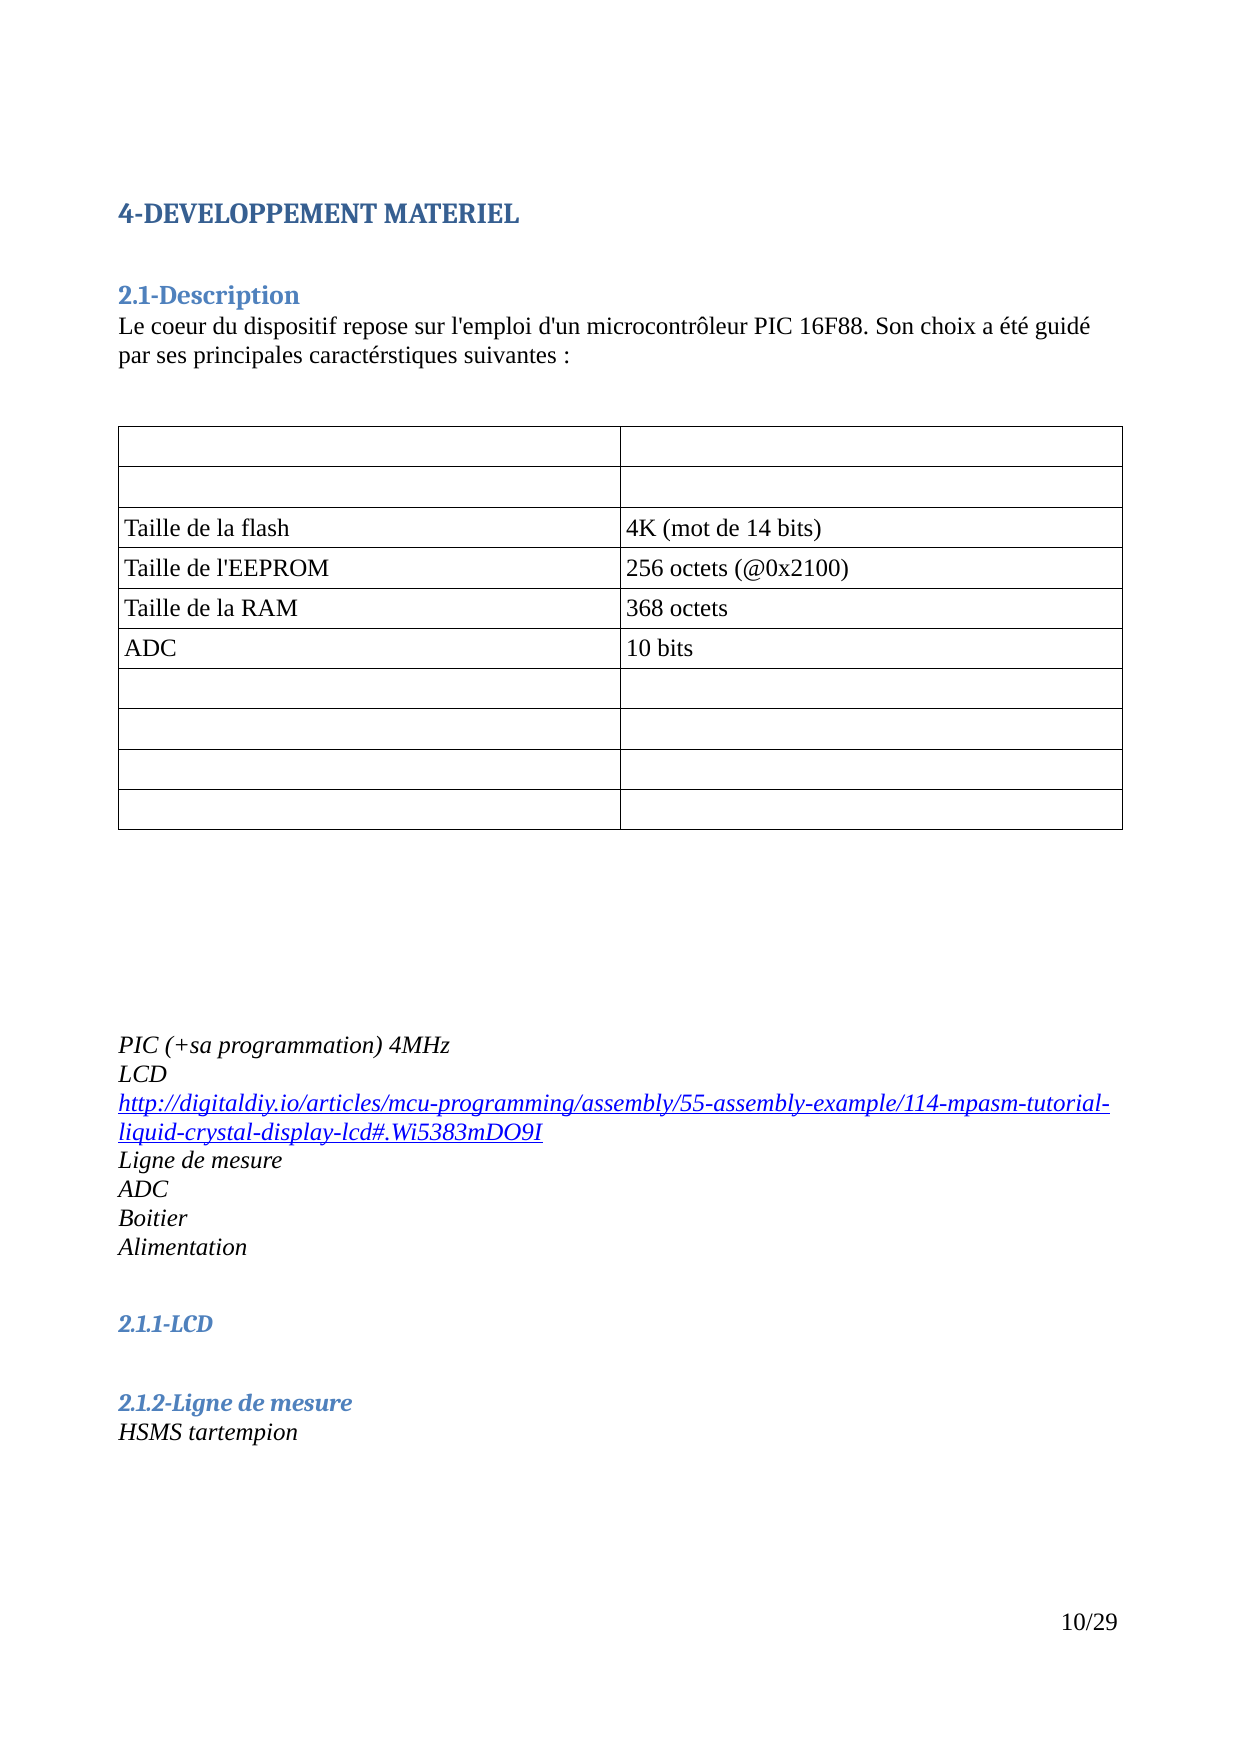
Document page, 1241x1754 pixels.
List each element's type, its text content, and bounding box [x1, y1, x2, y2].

table_cell Taille de l'EEPROM [119, 548, 620, 587]
table_cell [621, 709, 1122, 749]
subtitle 2.1.2-Ligne de mesure [118, 1388, 1122, 1417]
table_cell 368 octets [621, 589, 1122, 628]
table_cell [119, 790, 620, 829]
text Alimentation [118, 1232, 1122, 1261]
table_cell [621, 790, 1122, 829]
text Le coeur du dispositif repose sur l'emploi d'un microcontrôleur PIC 16F88. Son choix a été guidé par ses principales caractérstiques suivantes : [118, 311, 1122, 369]
table_cell 256 octets (@0x2100) [621, 548, 1122, 587]
table_cell [119, 467, 620, 507]
table_cell [119, 750, 620, 789]
table_cell [119, 669, 620, 708]
table_cell [621, 669, 1122, 708]
table_header [621, 427, 1122, 466]
table_cell [621, 467, 1122, 507]
text Ligne de mesure [118, 1146, 1122, 1174]
subtitle 2.1-Description [118, 280, 1122, 311]
text ADC [118, 1174, 1122, 1203]
table_cell 10 bits [621, 629, 1122, 668]
table_cell ADC [119, 629, 620, 668]
text PIC (+sa programmation) 4MHz [118, 1031, 1122, 1059]
table_cell [119, 709, 620, 749]
subtitle 4-DEVELOPPEMENT MATERIEL [118, 197, 1122, 230]
text Boitier [118, 1203, 1122, 1232]
table_cell Taille de la flash [119, 508, 620, 547]
table_cell [621, 750, 1122, 789]
text http://digitaldiy.io/articles/mcu-programming/assembly/55-assembly-example/114-mpasm-tutorial-liquid-crystal-display-lcd#.Wi5383mDO9I [118, 1088, 1122, 1146]
text LCD [118, 1059, 1122, 1088]
table_header [119, 427, 620, 466]
table_cell Taille de la RAM [119, 589, 620, 628]
text HSMS tartempion [118, 1417, 1122, 1446]
table_cell 4K (mot de 14 bits) [621, 508, 1122, 547]
subtitle 2.1.1-LCD [118, 1310, 1122, 1339]
